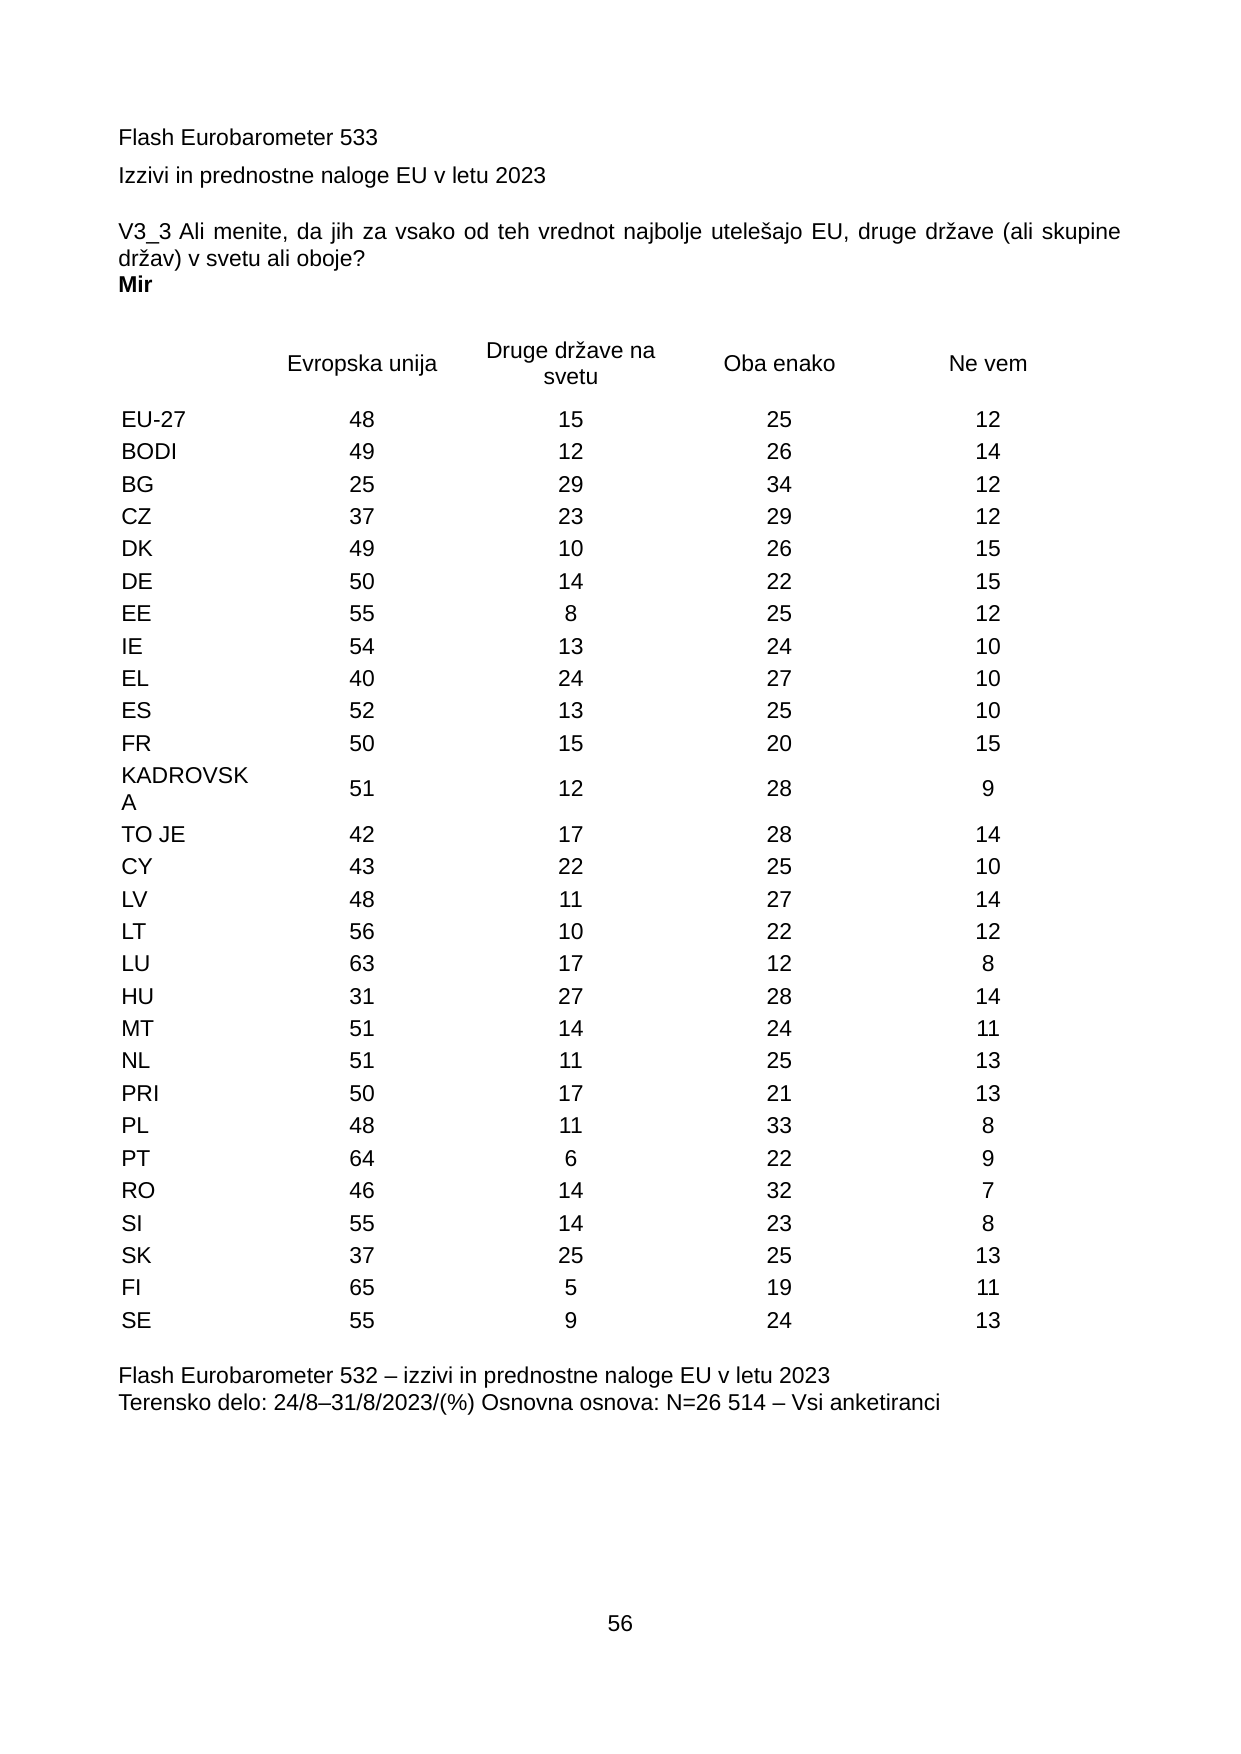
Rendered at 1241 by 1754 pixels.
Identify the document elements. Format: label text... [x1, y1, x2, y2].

table_cell 17 [466, 1077, 675, 1109]
table_cell 15 [466, 727, 675, 759]
table_cell 51 [258, 1012, 466, 1044]
table_cell 56 [258, 915, 466, 947]
table_cell 22 [675, 1142, 883, 1174]
table_cell 6 [466, 1142, 675, 1174]
table_cell CY [118, 850, 258, 882]
table_cell 8 [884, 1206, 1092, 1239]
table_cell 12 [884, 915, 1092, 947]
table_header Evropska unija [258, 324, 466, 403]
table_cell DK [118, 533, 258, 565]
table_cell 13 [884, 1304, 1092, 1336]
table_cell 25 [675, 694, 883, 727]
table_cell 11 [884, 1271, 1092, 1304]
table_cell EL [118, 662, 258, 694]
table_cell 5 [466, 1271, 675, 1304]
table_cell 9 [884, 759, 1092, 818]
table_cell 19 [675, 1271, 883, 1304]
table_cell 15 [884, 533, 1092, 565]
table_cell 14 [466, 1174, 675, 1206]
table_cell 28 [675, 818, 883, 850]
table_cell 21 [675, 1077, 883, 1109]
table_cell 43 [258, 850, 466, 882]
table_cell 8 [884, 1109, 1092, 1142]
table_cell 17 [466, 818, 675, 850]
table_cell 29 [675, 500, 883, 532]
table_cell 10 [884, 694, 1092, 727]
table_cell 14 [466, 565, 675, 597]
table_cell 33 [675, 1109, 883, 1142]
table_cell 17 [466, 947, 675, 980]
table_cell 28 [675, 759, 883, 818]
table_cell 24 [675, 1012, 883, 1044]
table_cell 51 [258, 759, 466, 818]
table_cell SK [118, 1239, 258, 1271]
table_cell TO JE [118, 818, 258, 850]
table_cell 25 [675, 403, 883, 435]
table_cell 22 [466, 850, 675, 882]
table_cell 12 [884, 500, 1092, 532]
table_cell 49 [258, 533, 466, 565]
table_cell 27 [675, 883, 883, 915]
table_cell 15 [466, 403, 675, 435]
table_cell 25 [258, 468, 466, 500]
table_cell 52 [258, 694, 466, 727]
table_cell 23 [675, 1206, 883, 1239]
table_cell 15 [884, 727, 1092, 759]
table_cell 10 [884, 630, 1092, 662]
table_cell 10 [884, 662, 1092, 694]
table_cell 14 [466, 1012, 675, 1044]
table_cell 24 [675, 1304, 883, 1336]
table_cell 27 [675, 662, 883, 694]
table_cell BG [118, 468, 258, 500]
table_cell 14 [884, 883, 1092, 915]
table_cell DE [118, 565, 258, 597]
table_cell 29 [466, 468, 675, 500]
table_cell SE [118, 1304, 258, 1336]
table_cell LT [118, 915, 258, 947]
table_cell FR [118, 727, 258, 759]
table_cell 9 [884, 1142, 1092, 1174]
table_cell 23 [466, 500, 675, 532]
table_cell 24 [675, 630, 883, 662]
table_cell 10 [466, 533, 675, 565]
table_cell 11 [466, 1109, 675, 1142]
table_cell 12 [675, 947, 883, 980]
table_cell 13 [884, 1239, 1092, 1271]
table_cell LV [118, 883, 258, 915]
table_cell 14 [884, 435, 1092, 468]
table_cell 25 [675, 850, 883, 882]
table_cell 55 [258, 1304, 466, 1336]
table_cell 46 [258, 1174, 466, 1206]
table_cell 37 [258, 500, 466, 532]
table_header Ne vem [884, 324, 1092, 403]
table_cell ES [118, 694, 258, 727]
table_cell 63 [258, 947, 466, 980]
table_cell 8 [466, 597, 675, 629]
table_cell 11 [884, 1012, 1092, 1044]
table_cell PL [118, 1109, 258, 1142]
table_cell EU-27 [118, 403, 258, 435]
table_cell 22 [675, 565, 883, 597]
table_cell 48 [258, 403, 466, 435]
text Mir [118, 271, 1122, 297]
table_cell 20 [675, 727, 883, 759]
table_cell 49 [258, 435, 466, 468]
table_cell 10 [884, 850, 1092, 882]
table_cell 7 [884, 1174, 1092, 1206]
table_cell 13 [466, 694, 675, 727]
table_cell SI [118, 1206, 258, 1239]
table_cell 40 [258, 662, 466, 694]
table_cell FI [118, 1271, 258, 1304]
table_cell 12 [466, 759, 675, 818]
table_cell PRI [118, 1077, 258, 1109]
table_cell 31 [258, 980, 466, 1012]
table_cell 11 [466, 1045, 675, 1077]
table_cell 48 [258, 883, 466, 915]
table_cell 14 [884, 818, 1092, 850]
table_cell 12 [466, 435, 675, 468]
table_cell 8 [884, 947, 1092, 980]
table_cell 10 [466, 915, 675, 947]
table_cell BODI [118, 435, 258, 468]
table_header [118, 324, 258, 403]
table_cell 50 [258, 727, 466, 759]
table_cell 25 [466, 1239, 675, 1271]
text Flash Eurobarometer 532 – izzivi in prednostne naloge EU v letu 2023 [118, 1362, 1122, 1389]
table_cell 24 [466, 662, 675, 694]
table_cell PT [118, 1142, 258, 1174]
table_cell NL [118, 1045, 258, 1077]
table_header Druge države na svetu [466, 324, 675, 403]
table_cell 26 [675, 435, 883, 468]
table_header Oba enako [675, 324, 883, 403]
table_cell 28 [675, 980, 883, 1012]
table_cell 27 [466, 980, 675, 1012]
table_cell 25 [675, 1045, 883, 1077]
table_cell 32 [675, 1174, 883, 1206]
table_cell 12 [884, 468, 1092, 500]
table_cell 54 [258, 630, 466, 662]
table_cell 50 [258, 1077, 466, 1109]
table_cell 34 [675, 468, 883, 500]
text Terensko delo: 24/8–31/8/2023/(%) Osnovna osnova: N=26 514 – Vsi anketiranci [118, 1389, 1122, 1415]
table_cell 55 [258, 597, 466, 629]
table_cell 42 [258, 818, 466, 850]
table_cell 13 [884, 1077, 1092, 1109]
table_cell 14 [884, 980, 1092, 1012]
table_cell 22 [675, 915, 883, 947]
table_cell CZ [118, 500, 258, 532]
table_cell RO [118, 1174, 258, 1206]
table_cell 15 [884, 565, 1092, 597]
table_cell 25 [675, 597, 883, 629]
table_cell 26 [675, 533, 883, 565]
text V3_3 Ali menite, da jih za vsako od teh vrednot najbolje utelešajo EU, druge države (ali skupine držav) v svetu ali oboje? [118, 218, 1122, 271]
table_cell 14 [466, 1206, 675, 1239]
table_cell 12 [884, 403, 1092, 435]
table_cell IE [118, 630, 258, 662]
table_cell KADROVSKA [118, 759, 258, 818]
table_cell LU [118, 947, 258, 980]
table_cell EE [118, 597, 258, 629]
table_cell 48 [258, 1109, 466, 1142]
table_cell 11 [466, 883, 675, 915]
table_cell MT [118, 1012, 258, 1044]
table_cell 55 [258, 1206, 466, 1239]
table_cell 37 [258, 1239, 466, 1271]
table_cell 13 [466, 630, 675, 662]
table_cell HU [118, 980, 258, 1012]
table_cell 13 [884, 1045, 1092, 1077]
table_cell 12 [884, 597, 1092, 629]
table_cell 50 [258, 565, 466, 597]
table_cell 65 [258, 1271, 466, 1304]
table_cell 64 [258, 1142, 466, 1174]
table_cell 9 [466, 1304, 675, 1336]
table_cell 51 [258, 1045, 466, 1077]
table_cell 25 [675, 1239, 883, 1271]
